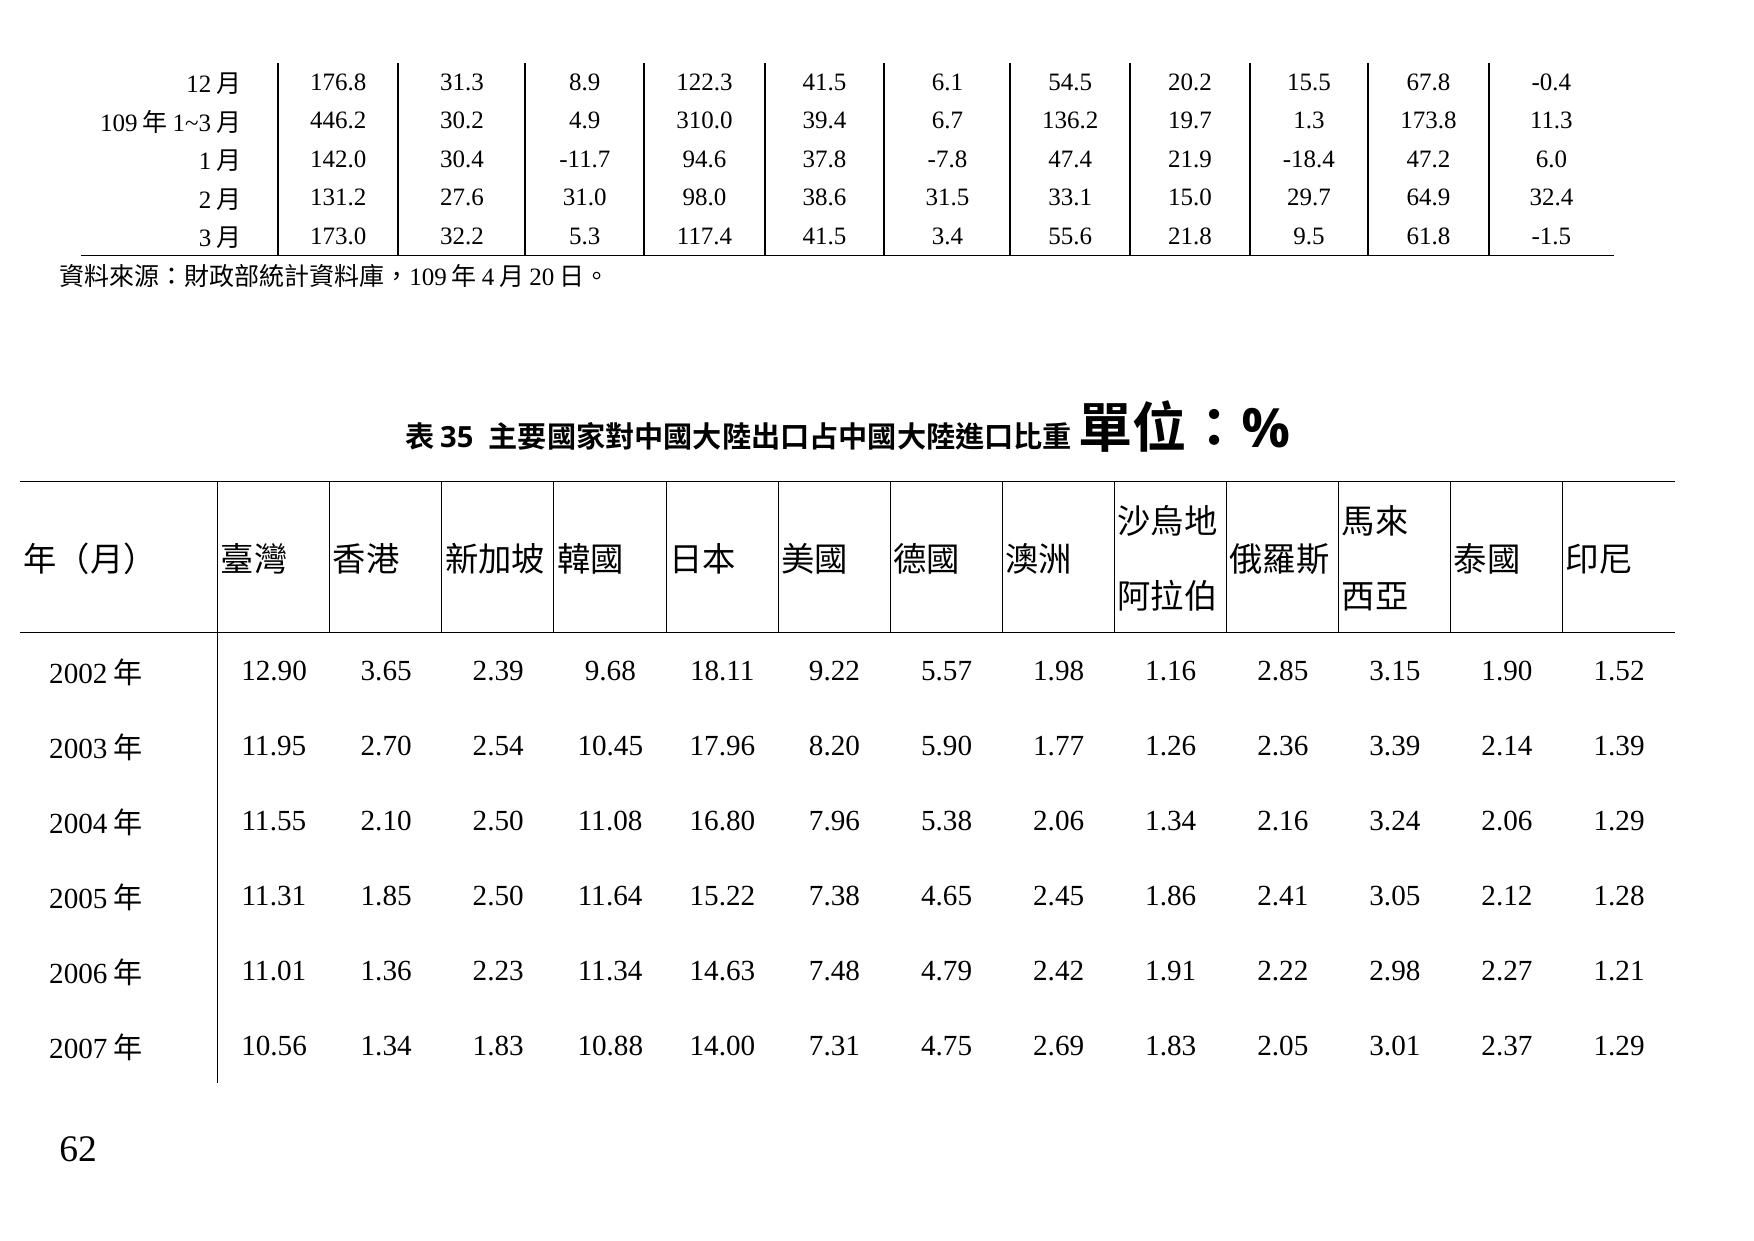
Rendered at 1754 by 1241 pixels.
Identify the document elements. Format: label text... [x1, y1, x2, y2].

table_cell 8.20 [778, 708, 890, 783]
table_cell 1.52 [1563, 633, 1675, 708]
table_cell 173.8 [1369, 102, 1488, 139]
table_cell 11.95 [218, 708, 330, 783]
table_cell 1.3 [1251, 102, 1367, 139]
table_cell 2.37 [1451, 1008, 1563, 1083]
table_cell 2006年 [20, 933, 217, 1008]
table_cell 2003年 [20, 708, 217, 783]
table_cell 1.98 [1002, 633, 1114, 708]
table_cell 30.2 [399, 102, 524, 139]
table_cell 5.38 [890, 783, 1002, 858]
table_cell 1月 [81, 140, 277, 178]
table_cell 2.69 [1002, 1008, 1114, 1083]
table_cell 16.80 [666, 783, 778, 858]
table_cell 11.55 [218, 783, 330, 858]
table_cell 14.63 [666, 933, 778, 1008]
table_cell 20.2 [1131, 63, 1249, 101]
table_header 美國 [779, 482, 890, 632]
table_cell 29.7 [1251, 179, 1367, 216]
table_cell 109年1~3月 [81, 102, 277, 139]
table_cell 1.36 [330, 933, 442, 1008]
table_cell 2.05 [1226, 1008, 1338, 1083]
table_cell 3.4 [885, 217, 1009, 255]
table_header 馬來 西亞 [1339, 482, 1450, 632]
table_cell 5.3 [526, 217, 643, 255]
table_cell -18.4 [1251, 140, 1367, 178]
table_cell 12.90 [218, 633, 330, 708]
table_cell 37.8 [766, 140, 883, 178]
table_cell 2.06 [1002, 783, 1114, 858]
table_cell 2.10 [330, 783, 442, 858]
table_cell 9.5 [1251, 217, 1367, 255]
table_cell 8.9 [526, 63, 643, 101]
table_cell -1.5 [1490, 217, 1614, 255]
table_cell 131.2 [279, 179, 397, 216]
table_cell 5.57 [890, 633, 1002, 708]
table_cell 11.34 [554, 933, 666, 1008]
table_cell 3.39 [1339, 708, 1451, 783]
table_cell 2.16 [1226, 783, 1338, 858]
table_header 德國 [891, 482, 1002, 632]
table_cell 1.77 [1002, 708, 1114, 783]
table_cell 2.54 [442, 708, 554, 783]
table_cell 310.0 [645, 102, 764, 139]
table_header 沙烏地阿拉伯 [1115, 482, 1226, 632]
table_cell 12月 [81, 63, 277, 101]
table_header 香港 [330, 482, 441, 632]
table_cell 47.4 [1011, 140, 1129, 178]
table_cell 2005年 [20, 858, 217, 933]
table_cell 117.4 [645, 217, 764, 255]
table_cell 38.6 [766, 179, 883, 216]
table_cell -11.7 [526, 140, 643, 178]
table_cell 136.2 [1011, 102, 1129, 139]
table_header 泰國 [1451, 482, 1562, 632]
table_cell 176.8 [279, 63, 397, 101]
table_cell 2.27 [1451, 933, 1563, 1008]
table_cell 11.64 [554, 858, 666, 933]
table_cell 2.39 [442, 633, 554, 708]
table_header 韓國 [554, 482, 666, 632]
table_cell 3月 [81, 217, 277, 255]
table_cell 15.5 [1251, 63, 1367, 101]
table_cell 1.16 [1114, 633, 1226, 708]
table_cell 446.2 [279, 102, 397, 139]
table_cell 3.65 [330, 633, 442, 708]
table_cell 2.23 [442, 933, 554, 1008]
table_cell 64.9 [1369, 179, 1488, 216]
table_cell 31.3 [399, 63, 524, 101]
text 資料來源：財政部統計資料庫，109年4月20日。 [59, 256, 1636, 293]
table_cell 6.1 [885, 63, 1009, 101]
table_cell 1.83 [442, 1008, 554, 1083]
table_cell 39.4 [766, 102, 883, 139]
table_cell 2004年 [20, 783, 217, 858]
table_cell 2007年 [20, 1008, 217, 1083]
table_cell 27.6 [399, 179, 524, 216]
table_cell 1.29 [1563, 783, 1675, 858]
table_cell 55.6 [1011, 217, 1129, 255]
table_cell 9.68 [554, 633, 666, 708]
table_cell 3.05 [1339, 858, 1451, 933]
table_header 年（月） [20, 482, 217, 632]
table_cell 2.45 [1002, 858, 1114, 933]
table_cell 2月 [81, 179, 277, 216]
table_cell 94.6 [645, 140, 764, 178]
table_cell 11.08 [554, 783, 666, 858]
table_cell -7.8 [885, 140, 1009, 178]
table_cell 1.85 [330, 858, 442, 933]
table_cell 1.86 [1114, 858, 1226, 933]
table_cell 2.06 [1451, 783, 1563, 858]
table_cell 31.0 [526, 179, 643, 216]
table_cell 11.01 [218, 933, 330, 1008]
table_cell 19.7 [1131, 102, 1249, 139]
table_cell 2.50 [442, 783, 554, 858]
table_cell 122.3 [645, 63, 764, 101]
table_cell 1.29 [1563, 1008, 1675, 1083]
table_cell 67.8 [1369, 63, 1488, 101]
table_cell 2002年 [20, 633, 217, 708]
table_cell 2.12 [1451, 858, 1563, 933]
table_cell 2.36 [1226, 708, 1338, 783]
table_cell 1.83 [1114, 1008, 1226, 1083]
table_cell 2.42 [1002, 933, 1114, 1008]
table_cell 9.22 [778, 633, 890, 708]
table_header 日本 [667, 482, 778, 632]
table_cell 10.88 [554, 1008, 666, 1083]
table_cell 1.21 [1563, 933, 1675, 1008]
table_cell 1.28 [1563, 858, 1675, 933]
table_header 印尼 [1563, 482, 1675, 632]
table_cell 32.4 [1490, 179, 1614, 216]
subtitle 表35 主要國家對中國大陸出口占中國大陸進口比重 單位：% [59, 368, 1636, 481]
table_cell 15.22 [666, 858, 778, 933]
table_cell 14.00 [666, 1008, 778, 1083]
table_cell 18.11 [666, 633, 778, 708]
table_cell 41.5 [766, 217, 883, 255]
table_cell 1.91 [1114, 933, 1226, 1008]
table_cell 1.39 [1563, 708, 1675, 783]
table_cell 5.90 [890, 708, 1002, 783]
table_header 新加坡 [442, 482, 553, 632]
table_cell 142.0 [279, 140, 397, 178]
table_cell 2.22 [1226, 933, 1338, 1008]
table_cell 2.14 [1451, 708, 1563, 783]
table_cell 2.98 [1339, 933, 1451, 1008]
table_cell 21.8 [1131, 217, 1249, 255]
table_cell 2.70 [330, 708, 442, 783]
table_cell 17.96 [666, 708, 778, 783]
table_cell 54.5 [1011, 63, 1129, 101]
table_cell 32.2 [399, 217, 524, 255]
table_cell 10.56 [218, 1008, 330, 1083]
table_cell 3.01 [1339, 1008, 1451, 1083]
table_cell 3.24 [1339, 783, 1451, 858]
table_header 俄羅斯 [1227, 482, 1338, 632]
table_cell 1.34 [1114, 783, 1226, 858]
table_cell 61.8 [1369, 217, 1488, 255]
table_cell 4.65 [890, 858, 1002, 933]
table_cell 41.5 [766, 63, 883, 101]
table_cell 31.5 [885, 179, 1009, 216]
table_cell 3.15 [1339, 633, 1451, 708]
table_cell 1.26 [1114, 708, 1226, 783]
table_cell 2.50 [442, 858, 554, 933]
table_cell 173.0 [279, 217, 397, 255]
table_cell 1.90 [1451, 633, 1563, 708]
table_cell 11.3 [1490, 102, 1614, 139]
table_cell 7.31 [778, 1008, 890, 1083]
table_cell 7.38 [778, 858, 890, 933]
table_cell 4.9 [526, 102, 643, 139]
table_header 臺灣 [218, 482, 329, 632]
table_cell 4.75 [890, 1008, 1002, 1083]
table_cell 11.31 [218, 858, 330, 933]
table_cell 21.9 [1131, 140, 1249, 178]
table_cell 7.96 [778, 783, 890, 858]
table_cell 47.2 [1369, 140, 1488, 178]
table_cell -0.4 [1490, 63, 1614, 101]
table_cell 6.7 [885, 102, 1009, 139]
table_header 澳洲 [1003, 482, 1114, 632]
table_cell 7.48 [778, 933, 890, 1008]
table_cell 15.0 [1131, 179, 1249, 216]
table_cell 33.1 [1011, 179, 1129, 216]
table_cell 2.41 [1226, 858, 1338, 933]
table_cell 2.85 [1226, 633, 1338, 708]
table_cell 4.79 [890, 933, 1002, 1008]
table_cell 10.45 [554, 708, 666, 783]
table_cell 30.4 [399, 140, 524, 178]
table_cell 98.0 [645, 179, 764, 216]
table_cell 1.34 [330, 1008, 442, 1083]
table_cell 6.0 [1490, 140, 1614, 178]
